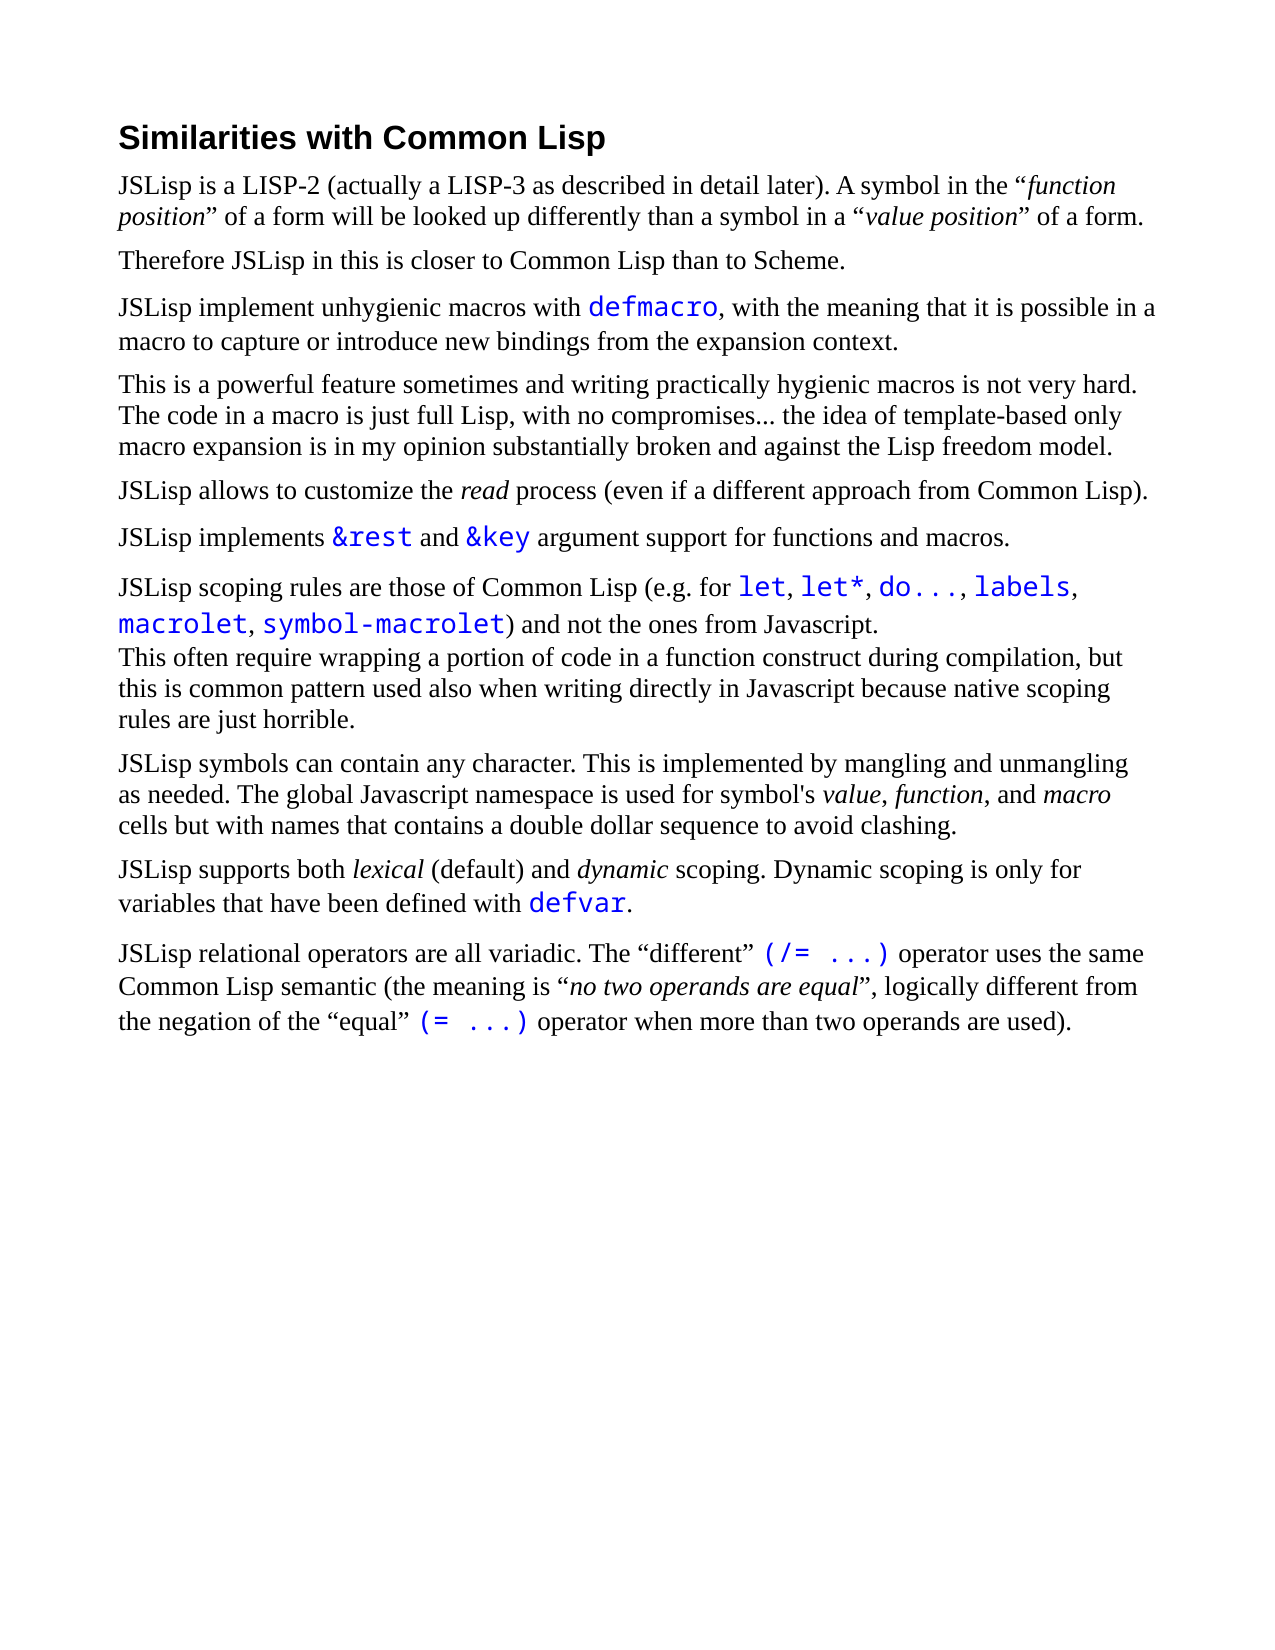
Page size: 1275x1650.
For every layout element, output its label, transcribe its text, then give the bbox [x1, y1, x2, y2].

text JSLisp symbols can contain any character. This is implemented by mangling and unmangling as needed. The global Javascript namespace is used for symbol's value, function, and macro cells but with names that contains a double dollar sequence to avoid clashing. [118, 747, 1157, 840]
subtitle Similarities with Common Lisp [118, 118, 1157, 157]
text JSLisp implement unhygienic macros with defmacro, with the meaning that it is possible in a macro to capture or introduce new bindings from the expansion context. [118, 288, 1157, 356]
text JSLisp relational operators are all variadic. The “different” (/= ...) operator uses the same Common Lisp semantic (the meaning is “no two operands are equal”, logically different from the negation of the “equal” (= ...) operator when more than two operands are used). [118, 933, 1157, 1038]
text JSLisp is a LISP-2 (actually a LISP-3 as described in detail later). A symbol in the “function position” of a form will be looked up differently than a symbol in a “value position” of a form. [118, 169, 1157, 232]
text JSLisp allows to customize the read process (even if a different approach from Common Lisp). [118, 474, 1157, 505]
text Therefore JSLisp in this is closer to Common Lisp than to Scheme. [118, 244, 1157, 275]
text This is a powerful feature sometimes and writing practically hygienic macros is not very hard. The code in a macro is just full Lisp, with no compromises... the idea of template-based only macro expansion is in my opinion substantially broken and against the Lisp freedom model. [118, 368, 1157, 462]
text JSLisp implements &rest and &key argument support for functions and macros. [118, 518, 1157, 555]
text JSLisp supports both lexical (default) and dynamic scoping. Dynamic scoping is only for variables that have been defined with defvar. [118, 853, 1157, 921]
text JSLisp scoping rules are those of Common Lisp (e.g. for let, let*, do..., labels, macrolet, symbol-macrolet) and not the ones from Javascript. This often require wrapping a portion of code in a function construct during compilation, but this is common pattern used also when writing directly in Javascript because native scoping rules are just horrible. [118, 567, 1157, 734]
